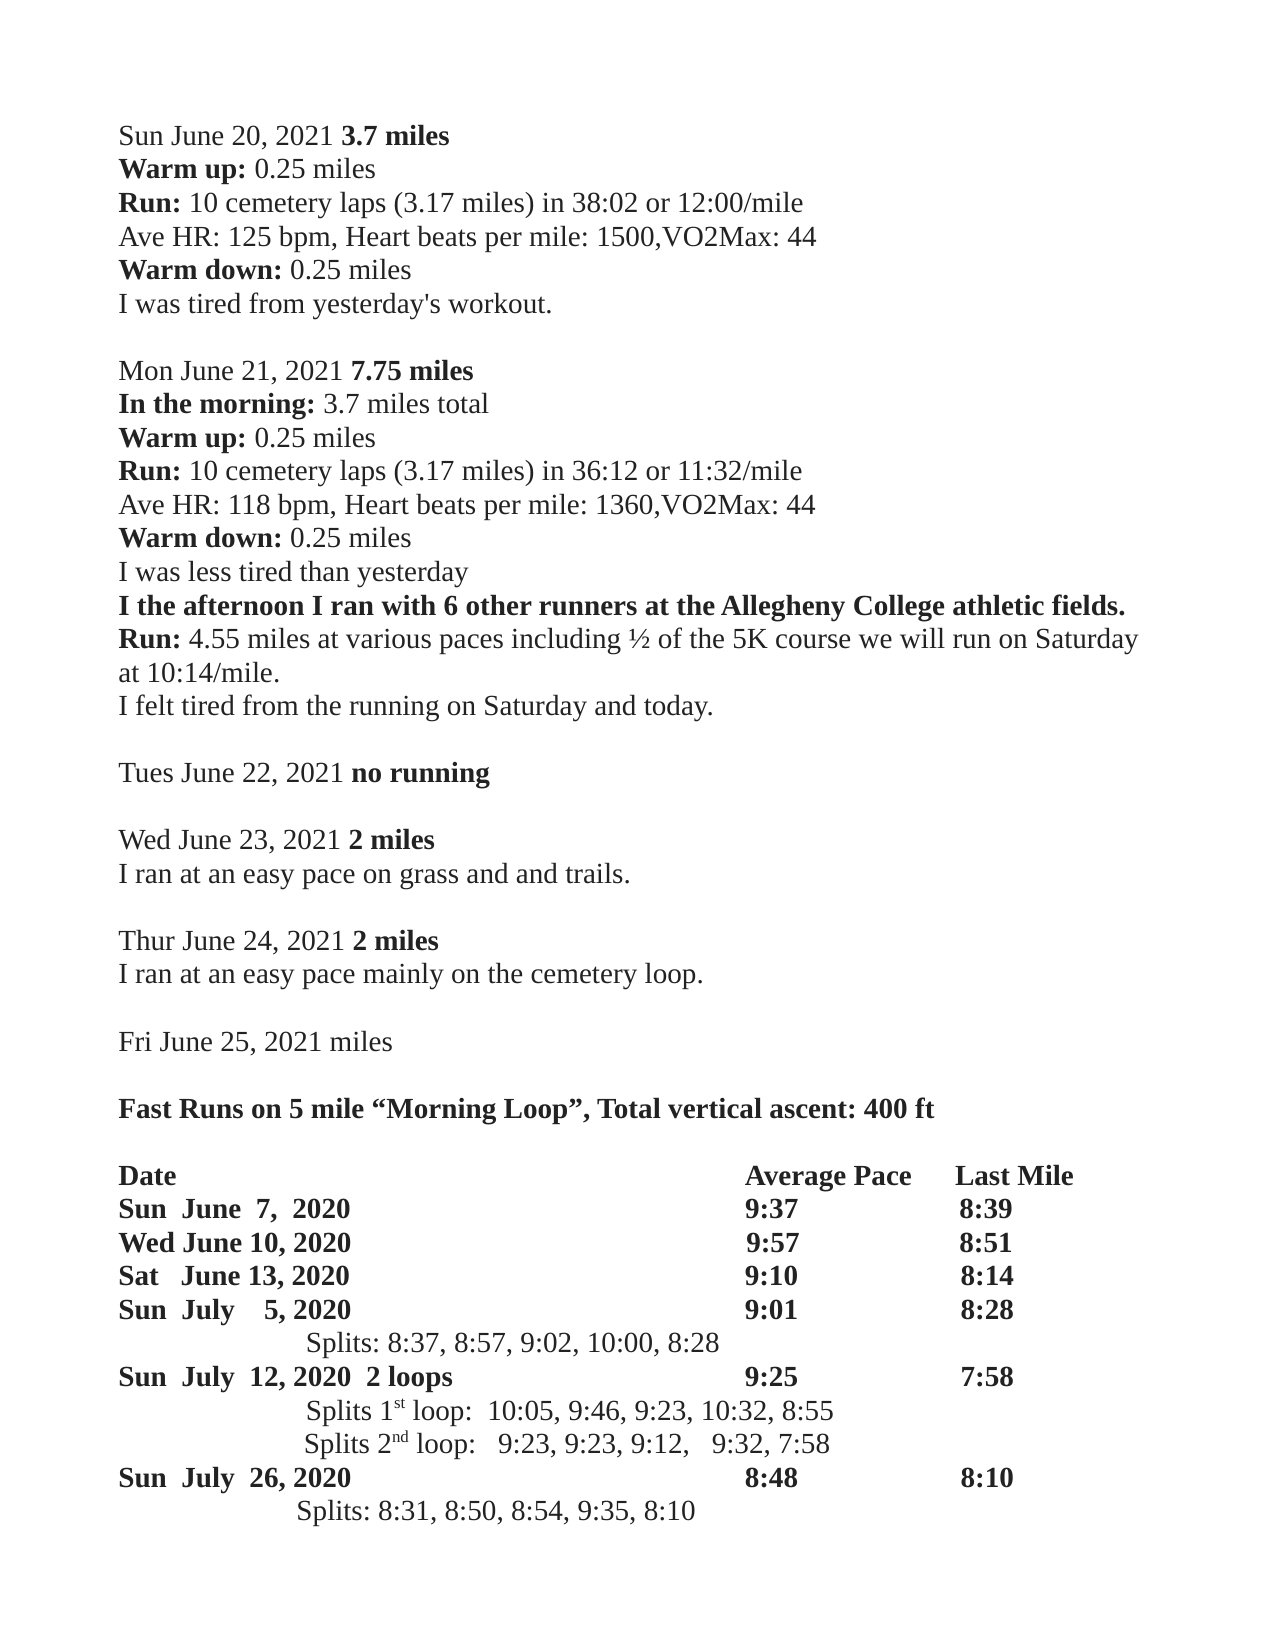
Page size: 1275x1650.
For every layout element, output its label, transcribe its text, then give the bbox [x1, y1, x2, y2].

text Wed June 10, 2020 9:57 8:51 [118, 1225, 1161, 1258]
text Fri June 25, 2021 miles [118, 1024, 1161, 1057]
text I felt tired from the running on Saturday and today. [118, 688, 1161, 722]
text Splits 2nd loop: 9:23, 9:23, 9:12, 9:32, 7:58 [118, 1426, 1161, 1460]
text Fast Runs on 5 mile “Morning Loop”, Total vertical ascent: 400 ft [118, 1091, 1161, 1124]
text Ave HR: 125 bpm, Heart beats per mile: 1500,VO2Max: 44 [118, 219, 1161, 252]
text Wed June 23, 2021 2 miles [118, 822, 1161, 856]
text In the morning: 3.7 miles total [118, 386, 1161, 420]
text I was tired from yesterday's workout. [118, 286, 1161, 319]
text Thur June 24, 2021 2 miles [118, 923, 1161, 957]
text Mon June 21, 2021 7.75 miles [118, 353, 1161, 386]
text Sun July 26, 2020 8:48 8:10 Splits: 8:31, 8:50, 8:54, 9:35, 8:10 [118, 1460, 1161, 1527]
text I ran at an easy pace mainly on the cemetery loop. [118, 957, 1161, 990]
text Warm down: 0.25 miles [118, 252, 1161, 286]
text I the afternoon I ran with 6 other runners at the Allegheny College athletic fields. [118, 588, 1161, 621]
text Run: 10 cemetery laps (3.17 miles) in 38:02 or 12:00/mile [118, 185, 1161, 219]
text Ave HR: 118 bpm, Heart beats per mile: 1360,VO2Max: 44 [118, 487, 1161, 521]
text Sat June 13, 2020 9:10 8:14 Sun July 5, 2020 9:01 8:28 Splits: 8:37, 8:57, 9:02, 10:00, 8:28 Sun July 12, 2020 2 loops 9:25 7:58 Splits 1st loop: 10:05, 9:46, 9:23, 10:32, 8:55 [118, 1258, 1161, 1426]
text Tues June 22, 2021 no running [118, 755, 1161, 789]
text I ran at an easy pace on grass and and trails. [118, 856, 1161, 889]
text Warm down: 0.25 miles [118, 521, 1161, 554]
text Run: 10 cemetery laps (3.17 miles) in 36:12 or 11:32/mile [118, 453, 1161, 487]
text Sun June 20, 2021 3.7 miles [118, 118, 1161, 152]
text Date Average Pace Last Mile [118, 1158, 1161, 1191]
text I was less tired than yesterday [118, 554, 1161, 588]
text Run: 4.55 miles at various paces including ½ of the 5K course we will run on Saturday at 10:14/mile. [118, 621, 1161, 688]
text Warm up: 0.25 miles [118, 152, 1161, 185]
text Warm up: 0.25 miles [118, 420, 1161, 453]
text Sun June 7, 2020 9:37 8:39 [118, 1191, 1161, 1225]
